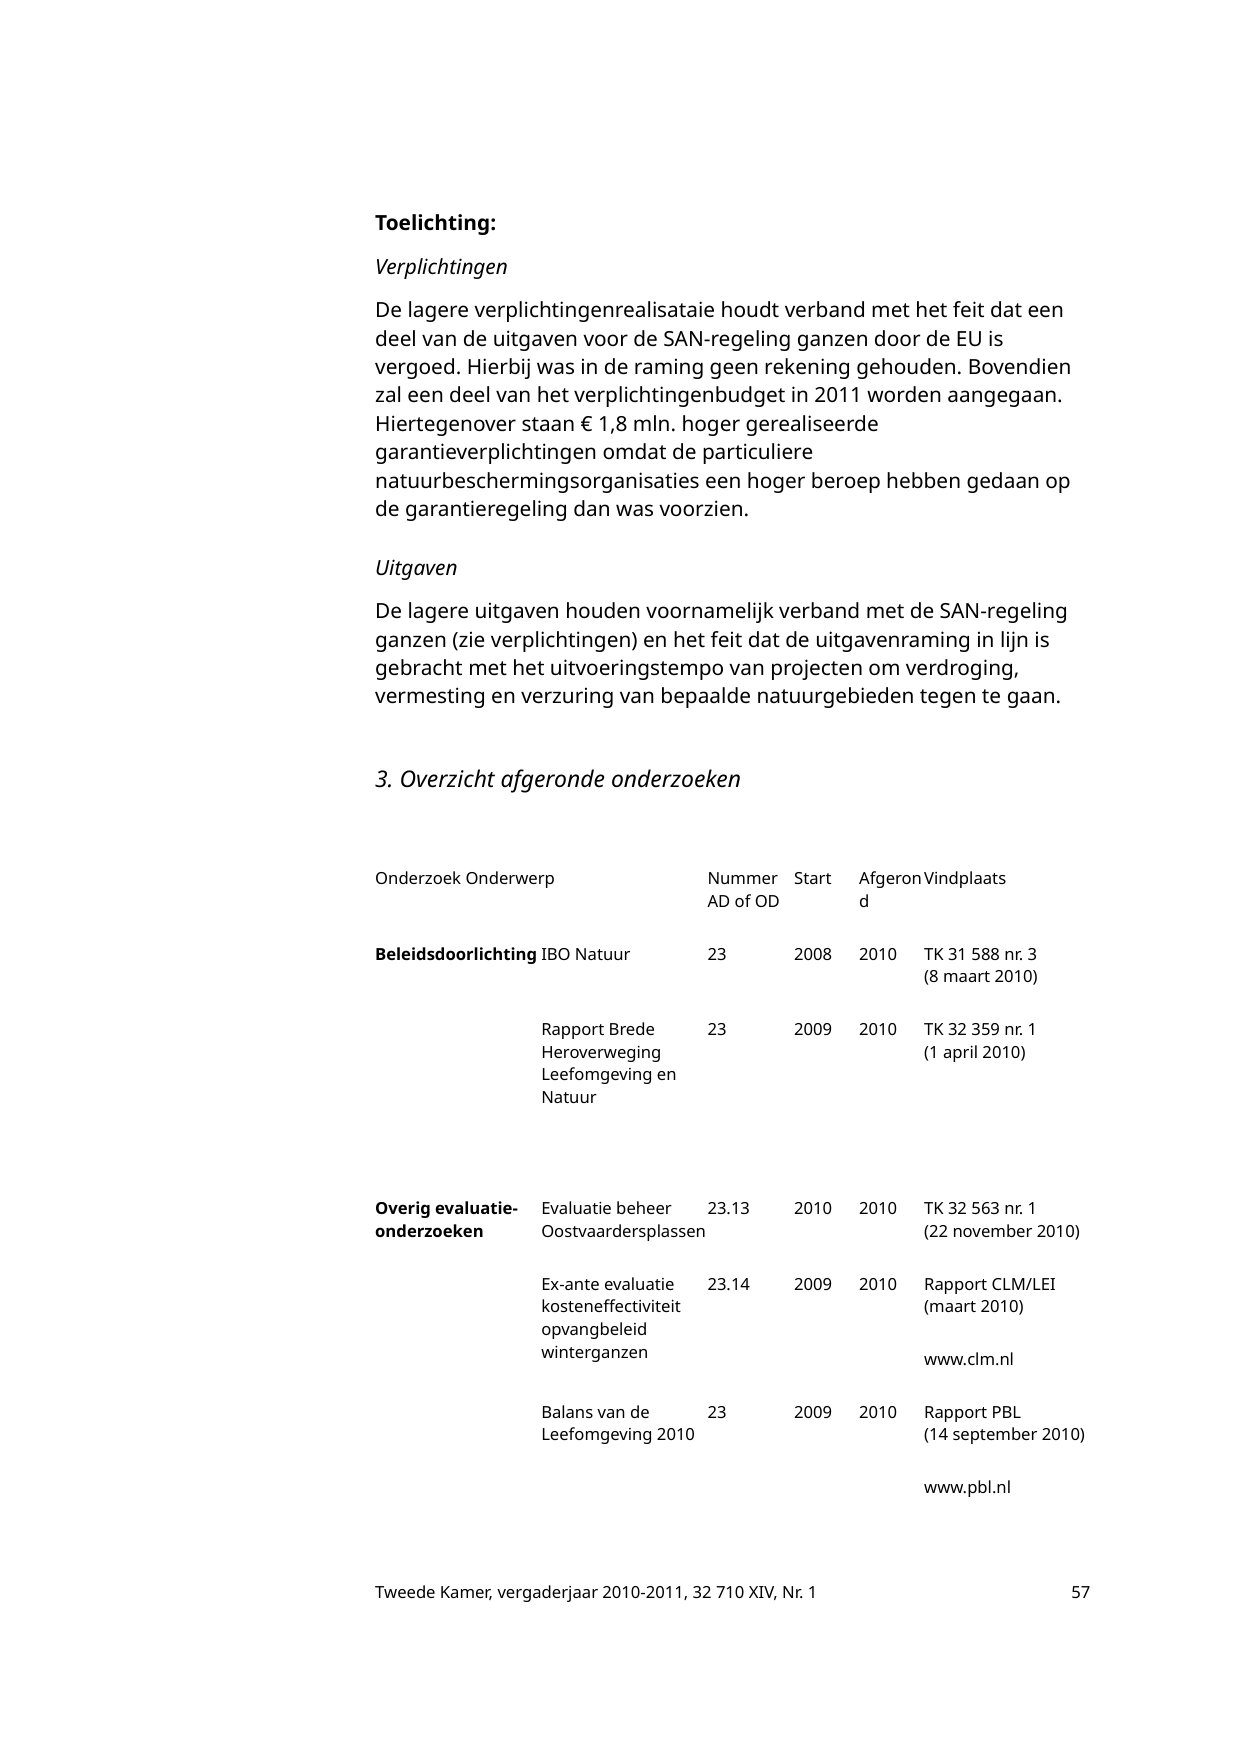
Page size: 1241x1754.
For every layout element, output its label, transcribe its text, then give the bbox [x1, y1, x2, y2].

table_cell 2010 [859, 1400, 924, 1528]
table_cell TK 32 563 nr. 1 (22 november 2010) [924, 1197, 1090, 1272]
table_header Afgerond [859, 867, 924, 942]
table_cell Rapport PBL (14 september 2010) www.pbl.nl [924, 1400, 1090, 1528]
text De lagere uitgaven houden voornamelijk verband met de SAN-regeling ganzen (zie verplichtingen) en het feit dat de uitgavenraming in lijn is gebracht met het uitvoeringstempo van projecten om verdroging, vermesting en verzuring van bepaalde natuurgebieden tegen te gaan. [375, 596, 1090, 710]
table_cell TK 32 359 nr. 1 (1 april 2010) [924, 1018, 1090, 1138]
table_cell Beleidsdoorlichting [375, 942, 541, 1017]
table_cell 2010 [859, 1197, 924, 1272]
table_cell 2010 [859, 1018, 924, 1138]
table_cell 2009 [794, 1018, 859, 1138]
table_cell 2010 [794, 1197, 859, 1272]
text Toelichting: [375, 208, 1090, 237]
table_cell 2010 [859, 1272, 924, 1400]
table_cell 2009 [794, 1272, 859, 1400]
table_cell Overig evaluatie-onderzoeken [375, 1197, 541, 1272]
text De lagere verplichtingenrealisataie houdt verband met het feit dat een deel van de uitgaven voor de SAN-regeling ganzen door de EU is vergoed. Hierbij was in de raming geen rekening gehouden. Bovendien zal een deel van het verplichtingenbudget in 2011 worden aangegaan. Hiertegenover staan € 1,8 mln. hoger gerealiseerde garantieverplichtingen omdat de particuliere natuurbeschermingsorganisaties een hoger beroep hebben gedaan op de garantieregeling dan was voorzien. [375, 295, 1090, 523]
table_cell 23 [707, 1400, 794, 1528]
table_cell [375, 1272, 541, 1400]
table_cell 23 [707, 942, 794, 1017]
table_cell 2009 [794, 1400, 859, 1528]
table_cell Rapport Brede Heroverweging Leefomgeving en Natuur [541, 1018, 707, 1138]
table_cell TK 31 588 nr. 3 (8 maart 2010) [924, 942, 1090, 1017]
table_cell [924, 1138, 1090, 1197]
table_cell [859, 1138, 924, 1197]
table_cell Rapport CLM/LEI (maart 2010) www.clm.nl [924, 1272, 1090, 1400]
table_cell [375, 1138, 541, 1197]
table_cell [375, 1400, 541, 1528]
subtitle 3. Overzicht afgeronde onderzoeken [375, 762, 1090, 794]
table_cell IBO Natuur [541, 942, 707, 1017]
table_cell [375, 1018, 541, 1138]
table_cell 23.13 [707, 1197, 794, 1272]
table_cell [707, 1138, 794, 1197]
table_cell Evaluatie beheer Oostvaardersplassen [541, 1197, 707, 1272]
table_cell Ex-ante evaluatie kosteneffectiviteit opvangbeleid winterganzen [541, 1272, 707, 1400]
table_cell 2010 [859, 942, 924, 1017]
text Verplichtingen [375, 252, 1090, 280]
table_header Onderzoek Onderwerp [375, 867, 707, 942]
table_header Vindplaats [924, 867, 1090, 942]
table_header Nummer AD of OD [707, 867, 794, 942]
table_cell Balans van de Leefomgeving 2010 [541, 1400, 707, 1528]
table_cell [794, 1138, 859, 1197]
table_cell 23 [707, 1018, 794, 1138]
text Uitgaven [375, 553, 1090, 581]
table_cell 23.14 [707, 1272, 794, 1400]
table_cell [541, 1138, 707, 1197]
table_cell 2008 [794, 942, 859, 1017]
table_header Start [794, 867, 859, 942]
